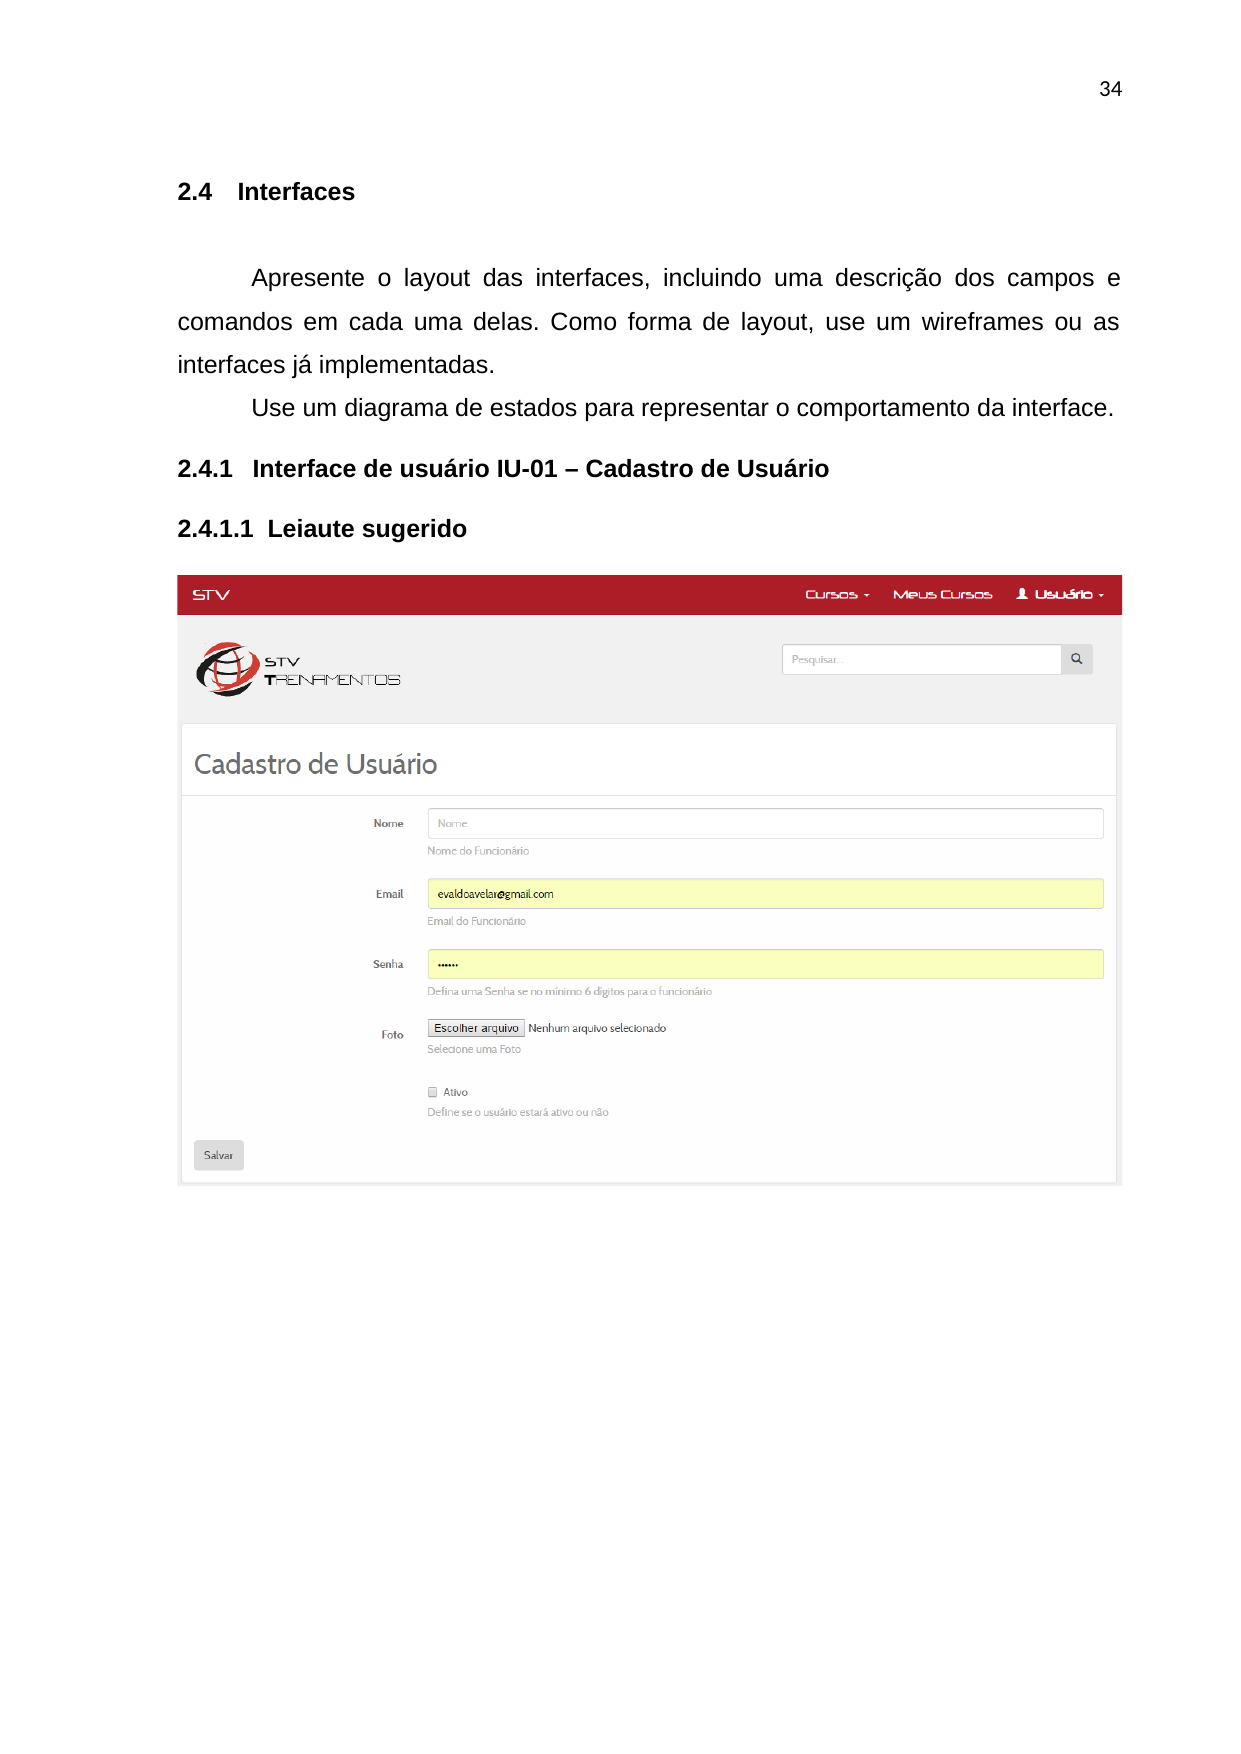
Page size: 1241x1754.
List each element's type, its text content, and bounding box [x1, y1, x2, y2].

text Apresente o layout das interfaces, incluindo uma descrição dos campos e comandos em cada uma delas. Como forma de layout, use um wireframes ou as interfaces já implementadas. [177, 263, 1122, 378]
subtitle Interfaces [177, 177, 1122, 206]
text Use um diagrama de estados para representar o comportamento da interface. [177, 393, 1122, 422]
subtitle Interface de usuário IU-01 – Cadastro de Usuário [177, 454, 1122, 482]
picture [177, 575, 1123, 1186]
subtitle Leiaute sugerido [177, 514, 1122, 543]
